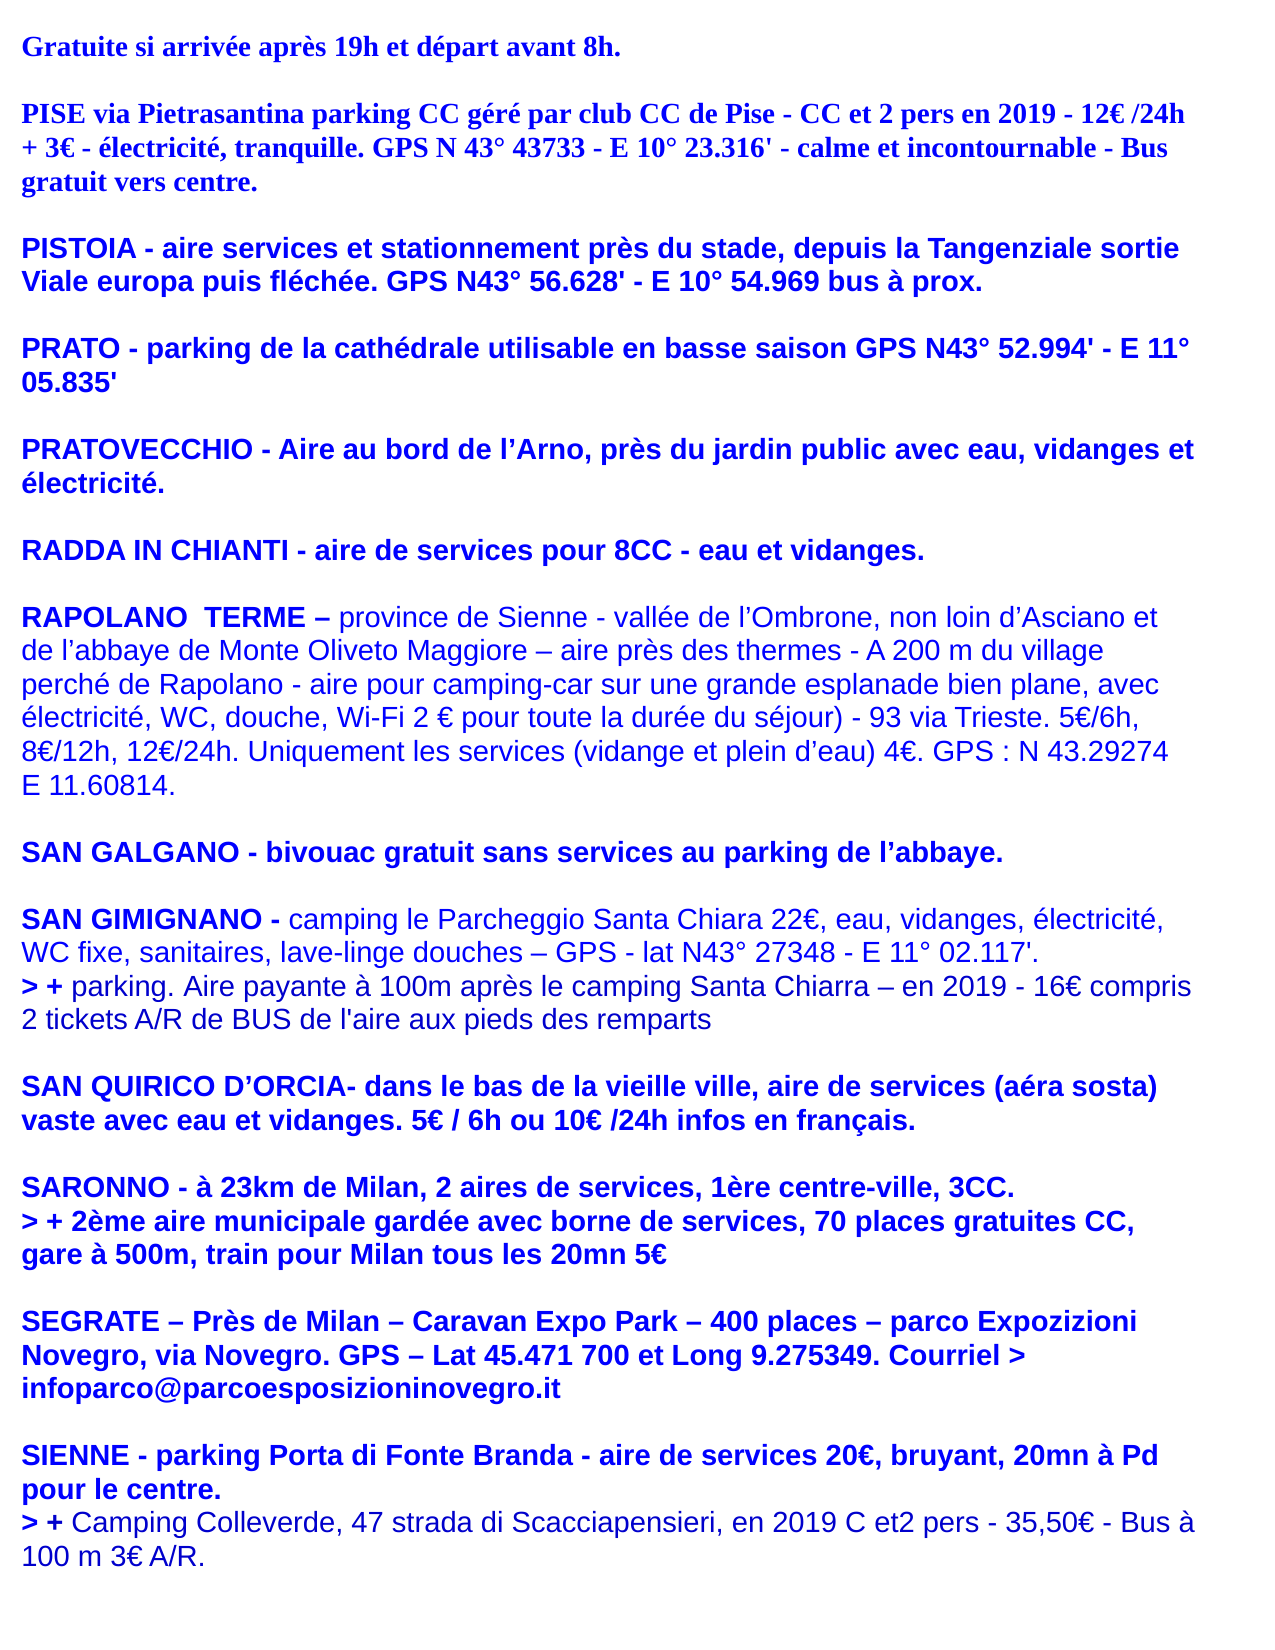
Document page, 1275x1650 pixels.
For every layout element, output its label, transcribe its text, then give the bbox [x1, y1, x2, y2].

text SAN GALGANO - bivouac gratuit sans services au parking de l’abbaye. [21, 834, 1196, 868]
text PISTOIA - aire services et stationnement près du stade, depuis la Tangenziale sortie Viale europa puis fléchée. GPS N43° 56.628' - E 10° 54.969 bus à prox. [21, 231, 1196, 298]
text RAPOLANO TERME – province de Sienne - vallée de l’Ombrone, non loin d’Asciano et de l’abbaye de Monte Oliveto Maggiore – aire près des thermes - A 200 m du village perché de Rapolano - aire pour camping-car sur une grande esplanade bien plane, avec électricité, WC, douche, Wi-Fi 2 € pour toute la durée du séjour) - 93 via Trieste. 5€/6h, 8€/12h, 12€/24h. Uniquement les services (vidange et plein d’eau) 4€. GPS : N 43.29274 E 11.60814. [21, 600, 1196, 801]
text Gratuite si arrivée après 19h et départ avant 8h. [21, 29, 1196, 63]
text > + Camping Colleverde, 47 strada di Scacciapensieri, en 2019 C et2 pers - 35,50€ - Bus à 100 m 3€ A/R. [21, 1505, 1196, 1572]
text SARONNO - à 23km de Milan, 2 aires de services, 1ère centre-ville, 3CC. [21, 1170, 1196, 1203]
text > + 2ème aire municipale gardée avec borne de services, 70 places gratuites CC, gare à 500m, train pour Milan tous les 20mn 5€ [21, 1203, 1196, 1271]
text SAN QUIRICO D’ORCIA- dans le bas de la vieille ville, aire de services (aéra sosta) vaste avec eau et vidanges. 5€ / 6h ou 10€ /24h infos en français. [21, 1069, 1196, 1136]
text SAN GIMIGNANO - camping le Parcheggio Santa Chiara 22€, eau, vidanges, électricité, WC fixe, sanitaires, lave-linge douches – GPS - lat N43° 27348 - E 11° 02.117'. > + parking. Aire payante à 100m après le camping Santa Chiarra – en 2019 - 16€ compris 2 tickets A/R de BUS de l'aire aux pieds des remparts [21, 902, 1196, 1036]
text PRATOVECCHIO - Aire au bord de l’Arno, près du jardin public avec eau, vidanges et électricité. [21, 432, 1196, 499]
text RADDA IN CHIANTI - aire de services pour 8CC - eau et vidanges. [21, 533, 1196, 566]
text PRATO - parking de la cathédrale utilisable en basse saison GPS N43° 52.994' - E 11° 05.835' [21, 331, 1196, 398]
text PISE via Pietrasantina parking CC géré par club CC de Pise - CC et 2 pers en 2019 - 12€ /24h + 3€ - électricité, tranquille. GPS N 43° 43733 - E 10° 23.316' - calme et incontournable - Bus gratuit vers centre. [21, 97, 1196, 197]
text SEGRATE – Près de Milan – Caravan Expo Park – 400 places – parco Expozizioni Novegro, via Novegro. GPS – Lat 45.471 700 et Long 9.275349. Courriel > infoparco@parcoesposizioninovegro.it [21, 1304, 1196, 1405]
text SIENNE - parking Porta di Fonte Branda - aire de services 20€, bruyant, 20mn à Pd pour le centre. [21, 1438, 1196, 1505]
